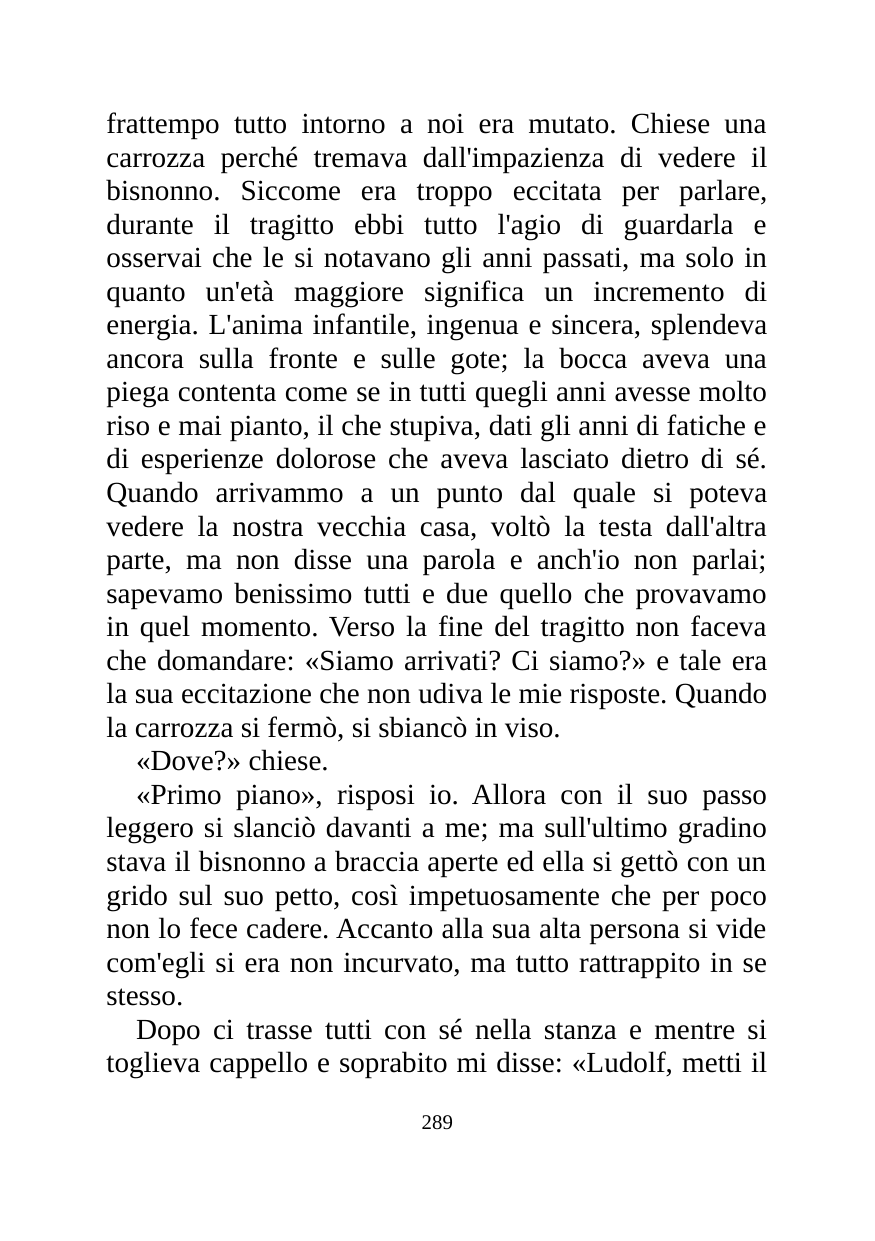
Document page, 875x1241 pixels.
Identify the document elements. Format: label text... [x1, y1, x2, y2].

text «Primo piano», risposi io. Allora con il suo passo leggero si slanciò davanti a me; ma sull'ultimo gradino stava il bisnonno a braccia aperte ed ella si gettò con un grido sul suo petto, così impetuosamente che per poco non lo fece cadere. Accanto alla sua alta persona si vide com'egli si era non incurvato, ma tutto rattrappito in se stesso. [106, 777, 768, 1012]
text «Dove?» chiese. [106, 743, 768, 777]
text frattempo tutto intorno a noi era mutato. Chiese una carrozza perché tremava dall'impazienza di vedere il bisnonno. Siccome era troppo eccitata per parlare, durante il tragitto ebbi tutto l'agio di guardarla e osservai che le si notavano gli anni passati, ma solo in quanto un'età maggiore significa un incremento di energia. L'anima infantile, ingenua e sincera, splendeva ancora sulla fronte e sulle gote; la bocca aveva una piega contenta come se in tutti quegli anni avesse molto riso e mai pianto, il che stupiva, dati gli anni di fatiche e di esperienze dolorose che aveva lasciato dietro di sé. Quando arrivammo a un punto dal quale si poteva vedere la nostra vecchia casa, voltò la testa dall'altra parte, ma non disse una parola e anch'io non parlai; sapevamo benissimo tutti e due quello che provavamo in quel momento. Verso la fine del tragitto non faceva che domandare: «Siamo arrivati? Ci siamo?» e tale era la sua eccitazione che non udiva le mie risposte. Quando la carrozza si fermò, si sbiancò in viso. [106, 106, 768, 743]
text Dopo ci trasse tutti con sé nella stanza e mentre si toglieva cappello e soprabito mi disse: «Ludolf, metti il [106, 1012, 768, 1079]
